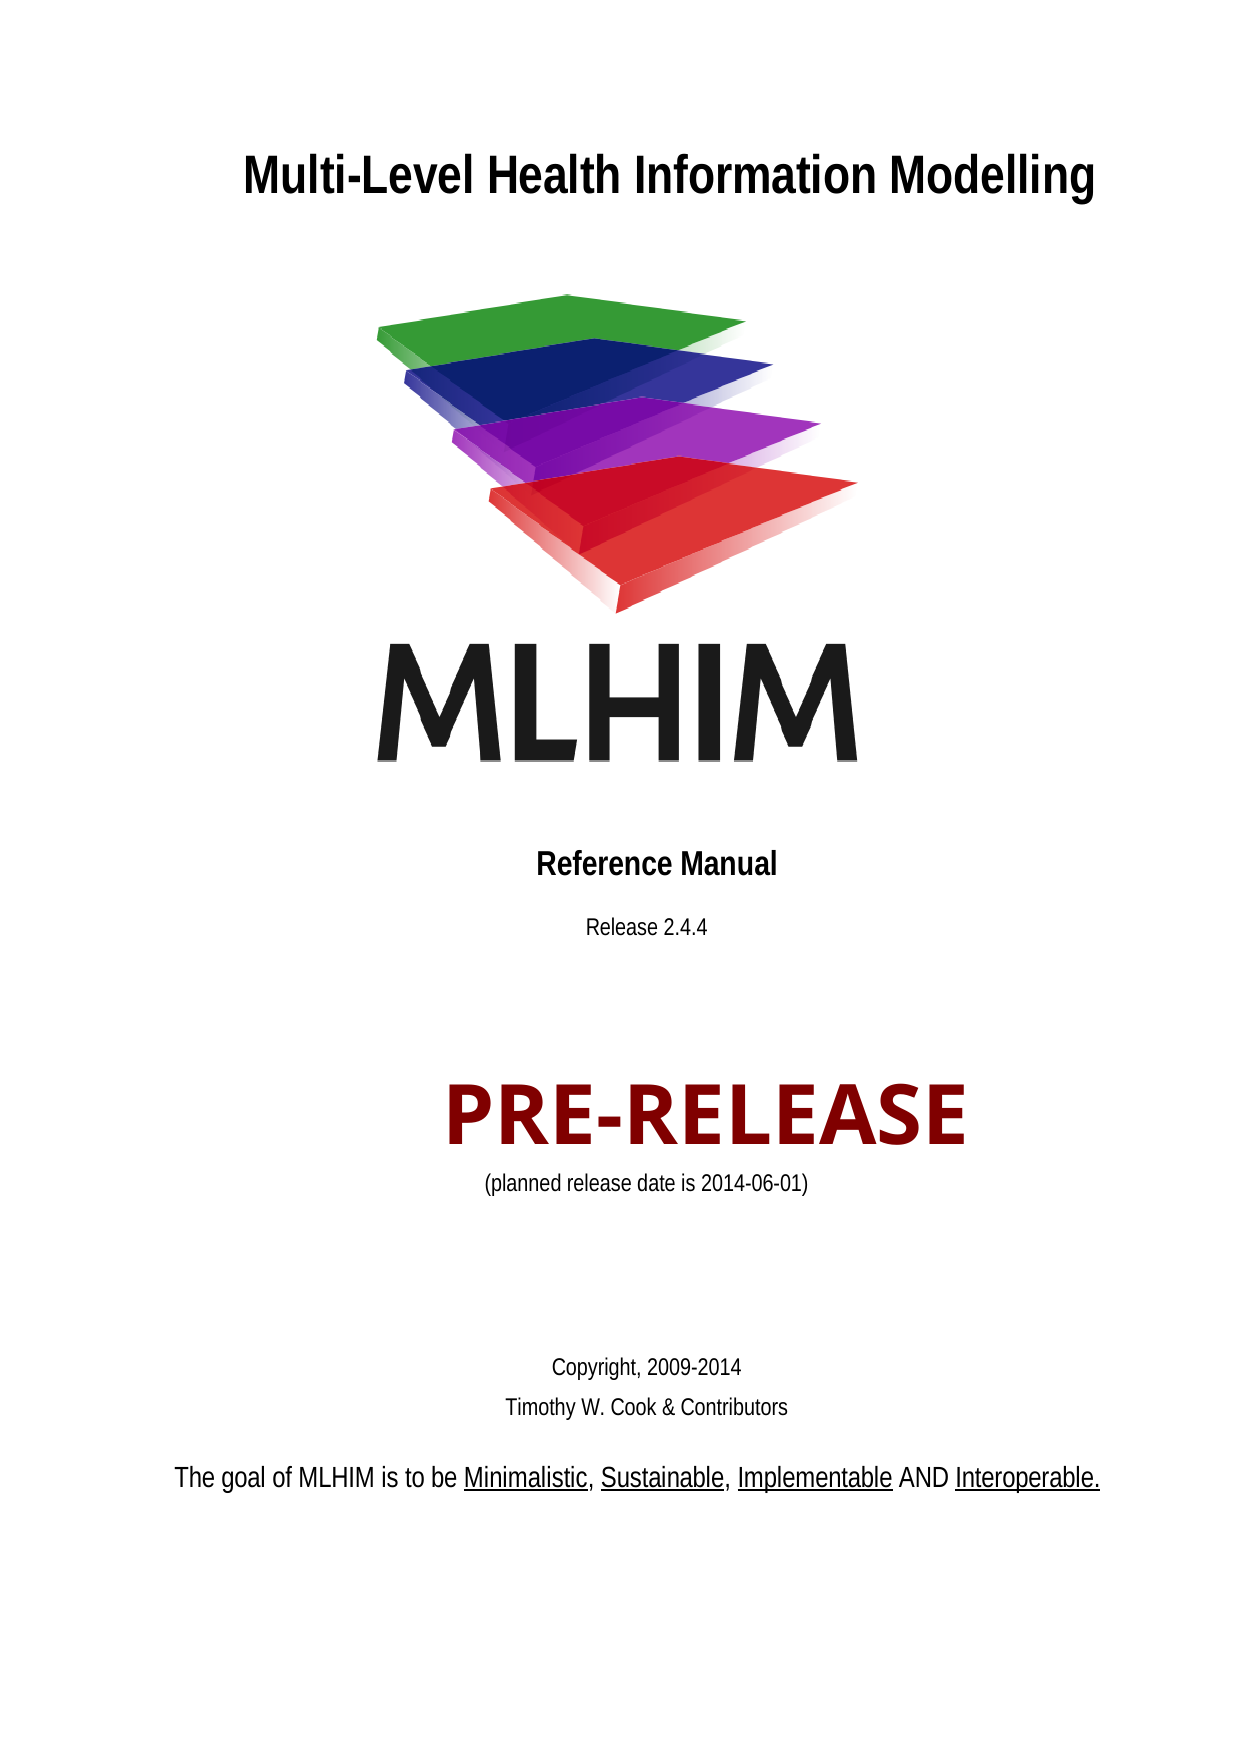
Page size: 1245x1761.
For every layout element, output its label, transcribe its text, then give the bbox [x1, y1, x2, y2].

text (planned release date is 2014-06-01) [118, 1168, 1127, 1196]
title Reference Manual [118, 843, 1127, 883]
text Release 2.4.4 [118, 913, 1127, 941]
text The goal of MLHIM is to be Minimalistic, Sustainable, Implementable AND Interoperable. [118, 1461, 1127, 1494]
text PRE-RELEASE [118, 1054, 1127, 1168]
title Multi-Level Health Information Modelling [118, 143, 1127, 205]
text Copyright, 2009-2014 [118, 1353, 1127, 1381]
text Timothy W. Cook & Contributors [118, 1392, 1127, 1420]
